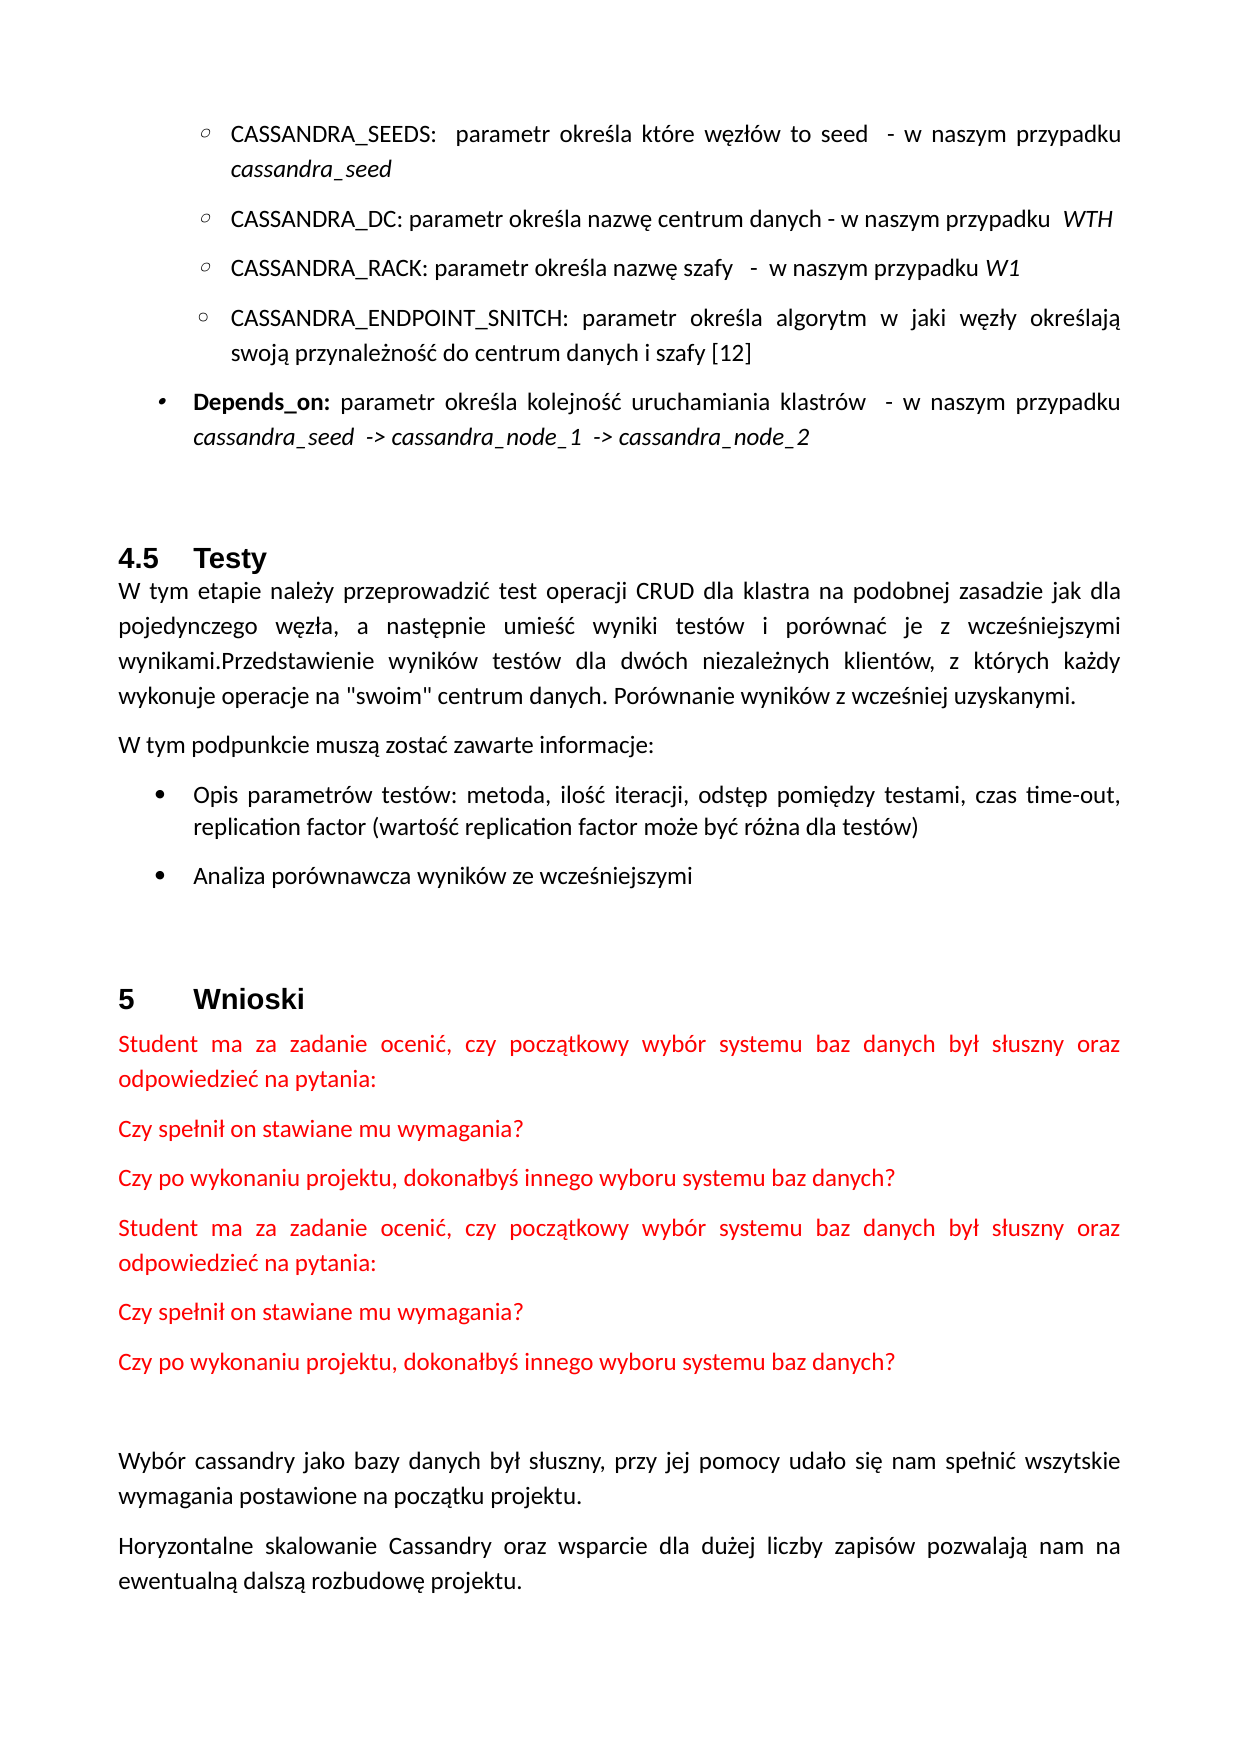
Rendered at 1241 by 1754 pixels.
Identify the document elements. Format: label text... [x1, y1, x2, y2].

list CASSANDRA_SEEDS: parametr określa które węzłów to seed - w naszym przypadku cassandra_seed [193, 118, 1122, 184]
text Czy po wykonaniu projektu, dokonałbyś innego wyboru systemu baz danych? [118, 1346, 1122, 1377]
list Analiza porównawcza wyników ze wcześniejszymi [156, 860, 1122, 890]
text Student ma za zadanie ocenić, czy początkowy wybór systemu baz danych był słuszny oraz odpowiedzieć na pytania: [118, 1028, 1122, 1094]
text W tym podpunkcie muszą zostać zawarte informacje: [118, 729, 1122, 760]
subtitle Wnioski [118, 982, 1122, 1016]
list CASSANDRA_DC: parametr określa nazwę centrum danych - w naszym przypadku WTH [193, 203, 1122, 233]
list CASSANDRA_ENDPOINT_SNITCH: parametr określa algorytm w jaki węzły określają swoją przynależność do centrum danych i szafy [12] [193, 302, 1122, 367]
text Student ma za zadanie ocenić, czy początkowy wybór systemu baz danych był słuszny oraz odpowiedzieć na pytania: [118, 1212, 1122, 1277]
text Czy spełnił on stawiane mu wymagania? [118, 1113, 1122, 1143]
list CASSANDRA_RACK: parametr określa nazwę szafy - w naszym przypadku W1 [193, 252, 1122, 283]
text W tym etapie należy przeprowadzić test operacji CRUD dla klastra na podobnej zasadzie jak dla pojedynczego węzła, a następnie umieść wyniki testów i porównać je z wcześniejszymi wynikami.Przedstawienie wyników testów dla dwóch niezależnych klientów, z których każdy wykonuje operacje na "swoim" centrum danych. Porównanie wyników z wcześniej uzyskanymi. [118, 575, 1122, 711]
text Czy po wykonaniu projektu, dokonałbyś innego wyboru systemu baz danych? [118, 1162, 1122, 1193]
subtitle Testy [118, 541, 1122, 575]
text Wybór cassandry jako bazy danych był słuszny, przy jej pomocy udało się nam spełnić wszytskie wymagania postawione na początku projektu. [118, 1445, 1122, 1511]
text Czy spełnił on stawiane mu wymagania? [118, 1296, 1122, 1327]
list Opis parametrów testów: metoda, ilość iteracji, odstęp pomiędzy testami, czas time-out, replication factor (wartość replication factor może być różna dla testów) [156, 779, 1122, 842]
list Depends_on: parametr określa kolejność uruchamiania klastrów - w naszym przypadku cassandra_seed -> cassandra_node_1 -> cassandra_node_2 [156, 386, 1122, 452]
text Horyzontalne skalowanie Cassandry oraz wsparcie dla dużej liczby zapisów pozwalają nam na ewentualną dalszą rozbudowę projektu. [118, 1530, 1122, 1595]
